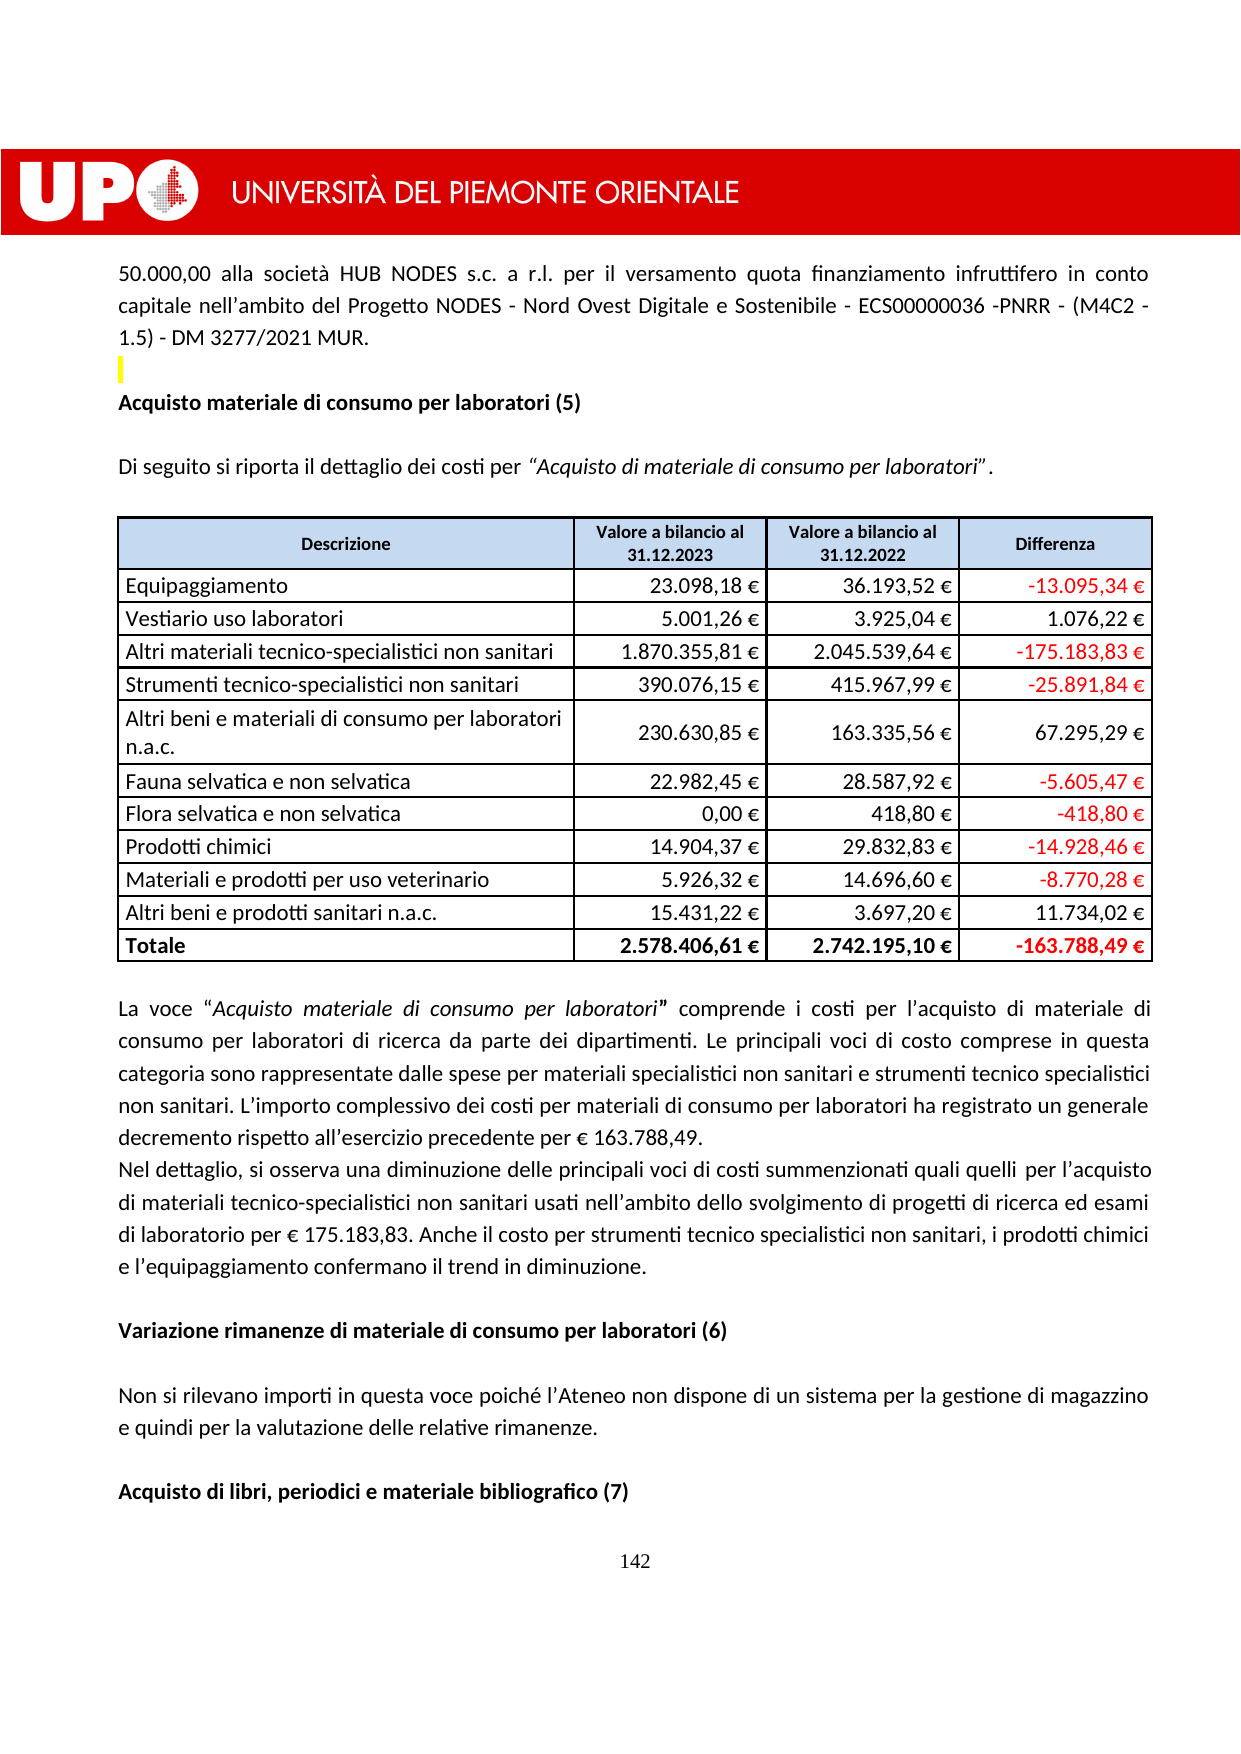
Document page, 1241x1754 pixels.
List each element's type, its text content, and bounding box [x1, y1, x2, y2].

table_cell 418,80 € [768, 798, 958, 829]
table_header Differenza [960, 519, 1151, 568]
text Variazione rimanenze di materiale di consumo per laboratori (6) [118, 1316, 1152, 1344]
table_cell -14.928,46 € [960, 831, 1151, 862]
table_cell 67.295,29 € [960, 701, 1151, 763]
table_cell 28.587,92 € [768, 765, 958, 796]
text Acquisto materiale di consumo per laboratori (5) [118, 388, 1152, 416]
table_cell 23.098,18 € [575, 570, 765, 601]
table_cell Prodotti chimici [119, 831, 573, 862]
table_cell Materiali e prodotti per uso veterinario [119, 864, 573, 894]
table_cell 415.967,99 € [768, 669, 958, 699]
text La voce “Acquisto materiale di consumo per laboratori” comprende i costi per l’acquisto di materiale di consumo per laboratori di ricerca da parte dei dipartimenti. Le principali voci di costo comprese in questa categoria sono rappresentate dalle spese per materiali specialistici non sanitari e strumenti tecnico specialistici non sanitari. L’importo complessivo dei costi per materiali di consumo per laboratori ha registrato un generale decremento rispetto all’esercizio precedente per € 163.788,49. [118, 994, 1152, 1151]
table_header Valore a bilancio al 31.12.2022 [768, 519, 958, 568]
text Nel dettaglio, si osserva una diminuzione delle principali voci di costi summenzionati quali quelli per l’acquisto di materiali tecnico-specialistici non sanitari usati nell’ambito dello svolgimento di progetti di ricerca ed esami di laboratorio per € 175.183,83. Anche il costo per strumenti tecnico specialistici non sanitari, i prodotti chimici e l’equipaggiamento confermano il trend in diminuzione. [118, 1155, 1152, 1280]
table_cell 15.431,22 € [575, 897, 765, 927]
table_cell 36.193,52 € [768, 570, 958, 601]
table_cell Flora selvatica e non selvatica [119, 798, 573, 829]
table_header Valore a bilancio al 31.12.2023 [575, 519, 765, 568]
table_cell -25.891,84 € [960, 669, 1151, 699]
table_cell Altri beni e prodotti sanitari n.a.c. [119, 897, 573, 927]
table_cell -163.788,49 € [960, 930, 1151, 960]
table_cell Strumenti tecnico-specialistici non sanitari [119, 669, 573, 699]
table_cell Totale [119, 930, 573, 960]
table_cell 1.076,22 € [960, 603, 1151, 634]
table_cell 29.832,83 € [768, 831, 958, 862]
table_cell 2.045.539,64 € [768, 636, 958, 666]
table_cell 5.926,32 € [575, 864, 765, 894]
table_cell Equipaggiamento [119, 570, 573, 601]
table_cell 5.001,26 € [575, 603, 765, 634]
text Di seguito si riporta il dettaglio dei costi per “Acquisto di materiale di consumo per laboratori”. [118, 452, 1152, 480]
table_cell 390.076,15 € [575, 669, 765, 699]
table_cell 14.904,37 € [575, 831, 765, 862]
table_cell 230.630,85 € [575, 701, 765, 763]
table_cell Vestiario uso laboratori [119, 603, 573, 634]
table_cell Fauna selvatica e non selvatica [119, 765, 573, 796]
table_cell -5.605,47 € [960, 765, 1151, 796]
table_cell -13.095,34 € [960, 570, 1151, 601]
table_cell 2.578.406,61 € [575, 930, 765, 960]
table_cell -8.770,28 € [960, 864, 1151, 894]
table_cell 3.925,04 € [768, 603, 958, 634]
table_cell Altri materiali tecnico-specialistici non sanitari [119, 636, 573, 666]
table_cell 0,00 € [575, 798, 765, 829]
table_cell -418,80 € [960, 798, 1151, 829]
text Acquisto di libri, periodici e materiale bibliografico (7) [118, 1477, 1152, 1505]
table_cell 3.697,20 € [768, 897, 958, 927]
text Non si rilevano importi in questa voce poiché l’Ateneo non dispone di un sistema per la gestione di magazzino e quindi per la valutazione delle relative rimanenze. [118, 1381, 1152, 1441]
table_cell 1.870.355,81 € [575, 636, 765, 666]
table_cell 2.742.195,10 € [768, 930, 958, 960]
table_cell 14.696,60 € [768, 864, 958, 894]
table_header Descrizione [119, 519, 573, 568]
table_cell 163.335,56 € [768, 701, 958, 763]
text 50.000,00 alla società HUB NODES s.c. a r.l. per il versamento quota finanziamento infruttifero in conto capitale nell’ambito del Progetto NODES - Nord Ovest Digitale e Sostenibile - ECS00000036 -PNRR - (M4C2 - 1.5) - DM 3277/2021 MUR. [118, 259, 1152, 351]
table_cell Altri beni e materiali di consumo per laboratori n.a.c. [119, 701, 573, 763]
table_cell -175.183,83 € [960, 636, 1151, 666]
table_cell 22.982,45 € [575, 765, 765, 796]
table_cell 11.734,02 € [960, 897, 1151, 927]
